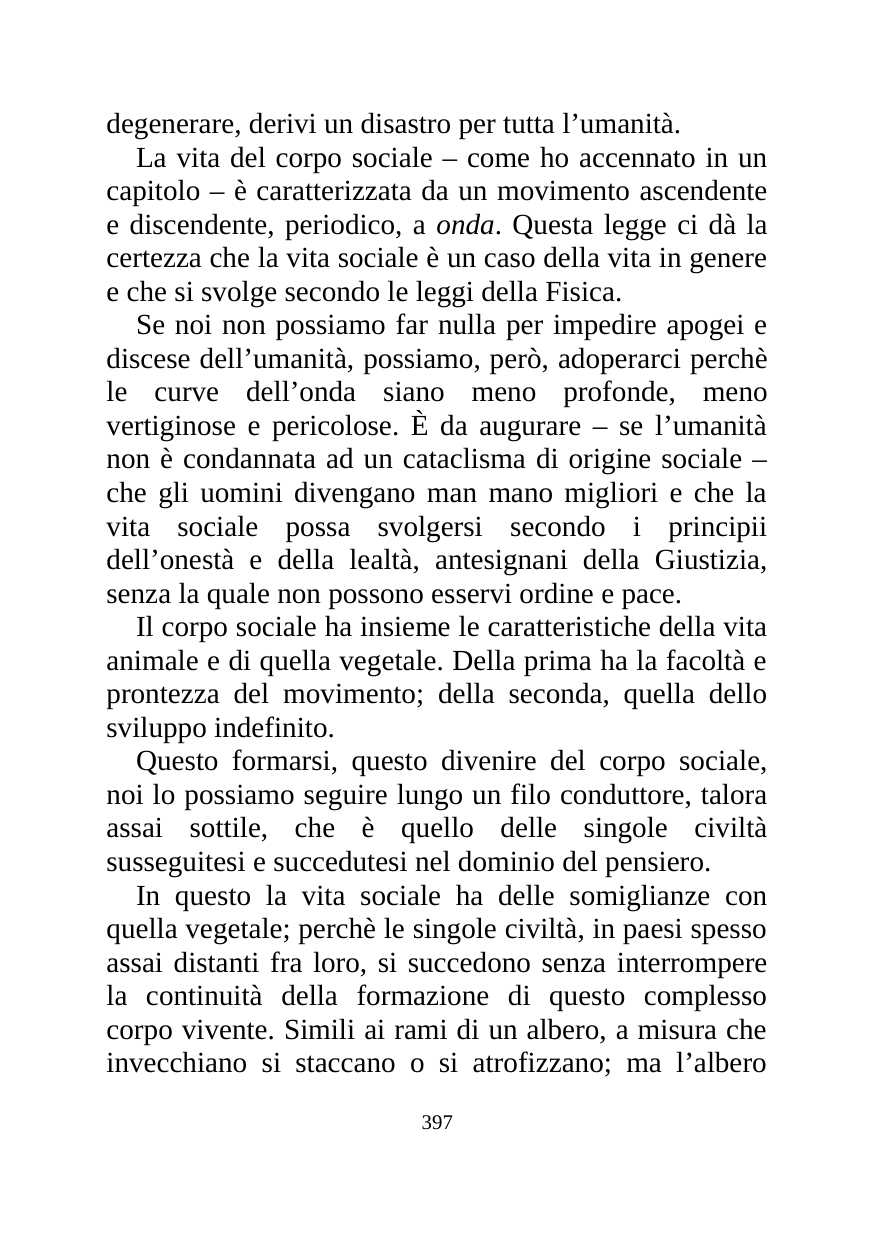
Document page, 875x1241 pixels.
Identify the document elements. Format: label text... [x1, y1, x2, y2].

text Se noi non possiamo far nulla per impedire apogei e discese dell’umanità, possiamo, però, adoperarci perchè le curve dell’onda siano meno profonde, meno vertiginose e pericolose. È da augurare – se l’umanità non è condannata ad un cataclisma di origine sociale – che gli uomini divengano man mano migliori e che la vita sociale possa svolgersi secondo i principii dell’onestà e della lealtà, antesignani della Giustizia, senza la quale non possono esservi ordine e pace. [106, 307, 768, 609]
text Questo formarsi, questo divenire del corpo sociale, noi lo possiamo seguire lungo un filo conduttore, talora assai sottile, che è quello delle singole civiltà susseguitesi e succedutesi nel dominio del pensiero. [106, 743, 768, 878]
text degenerare, derivi un disastro per tutta l’umanità. [106, 106, 768, 140]
text Il corpo sociale ha insieme le caratteristiche della vita animale e di quella vegetale. Della prima ha la facoltà e prontezza del movimento; della seconda, quella dello sviluppo indefinito. [106, 609, 768, 743]
text La vita del corpo sociale – come ho accennato in un capitolo – è caratterizzata da un movimento ascendente e discendente, periodico, a onda. Questa legge ci dà la certezza che la vita sociale è un caso della vita in genere e che si svolge secondo le leggi della Fisica. [106, 140, 768, 307]
text In questo la vita sociale ha delle somiglianze con quella vegetale; perchè le singole civiltà, in paesi spesso assai distanti fra loro, si succedono senza interrompere la continuità della formazione di questo complesso corpo vivente. Simili ai rami di un albero, a misura che invecchiano si staccano o si atrofizzano; ma l’albero [106, 878, 768, 1079]
